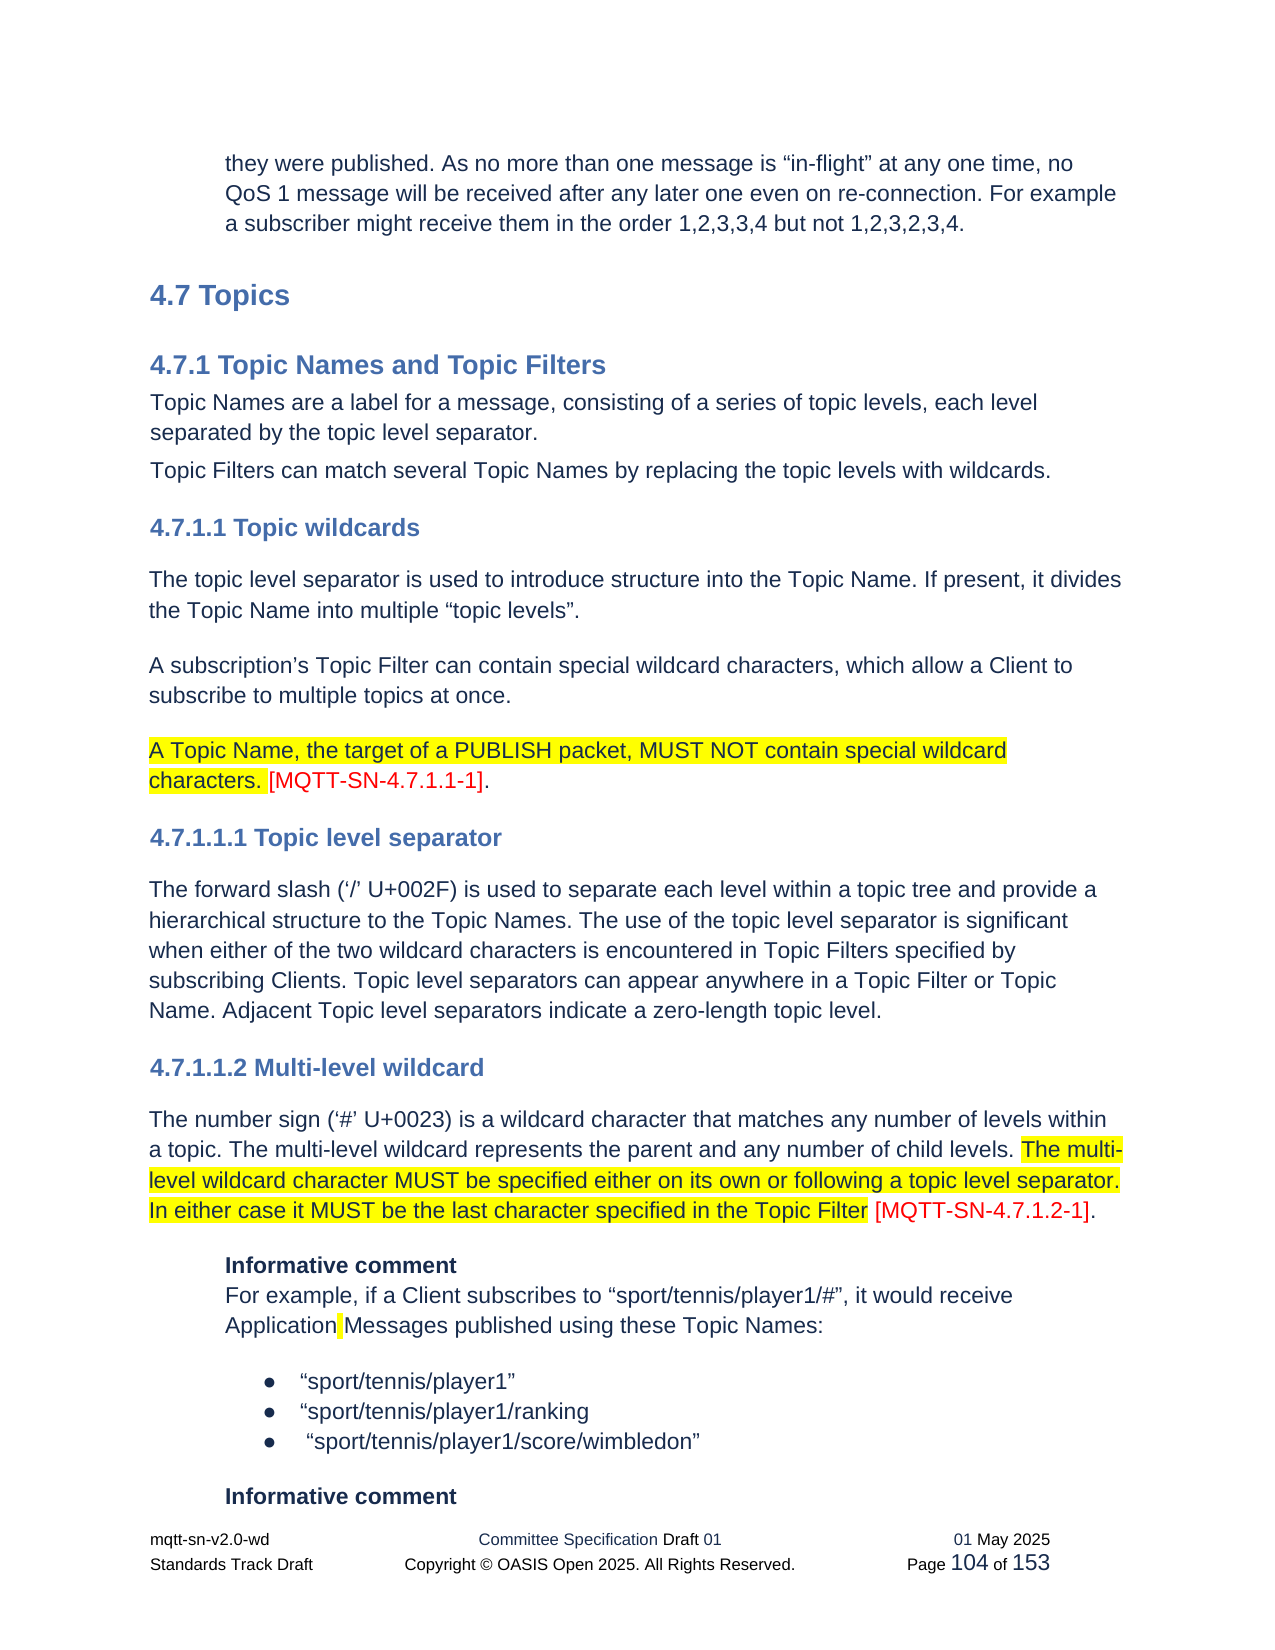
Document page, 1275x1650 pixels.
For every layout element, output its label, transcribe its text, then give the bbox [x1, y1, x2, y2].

subtitle 4.7.1.1.1 Topic level separator [150, 823, 1124, 851]
text The number sign (‘#’ U+0023) is a wildcard character that matches any number of levels within a topic. The multi-level wildcard represents the parent and any number of child levels. The multi-level wildcard character MUST be specified either on its own or following a topic level separator. In either case it MUST be the last character specified in the Topic Filter [MQTT-SN-4.7.1.2-1]. [148, 1106, 1124, 1223]
text The topic level separator is used to introduce structure into the Topic Name. If present, it divides the Topic Name into multiple “topic levels”. [148, 566, 1124, 623]
subtitle 4.7 Topics [150, 278, 1022, 312]
text A Topic Name, the target of a PUBLISH packet, MUST NOT contain special wildcard characters. [MQTT-SN-4.7.1.1-1]. [148, 737, 1124, 794]
list “sport/tennis/player1/score/wimbledon” [262, 1428, 1124, 1454]
list “sport/tennis/player1/ranking [262, 1398, 1124, 1424]
list “sport/tennis/player1” [262, 1368, 1124, 1394]
text Topic Names are a label for a message, consisting of a series of topic levels, each level separated by the topic level separator. [150, 389, 1124, 445]
text Informative comment [225, 1483, 1124, 1510]
subtitle 4.7.1.1.2 Multi-level wildcard [150, 1052, 1124, 1081]
text A subscription’s Topic Filter can contain special wildcard characters, which allow a Client to subscribe to multiple topics at once. [148, 652, 1124, 708]
subtitle 4.7.1 Topic Names and Topic Filters [150, 349, 1022, 380]
text For example, if a Client subscribes to “sport/tennis/player1/#”, it would receive Application Messages published using these Topic Names: [225, 1282, 1124, 1339]
text The forward slash (‘/’ U+002F) is used to separate each level within a topic tree and provide a hierarchical structure to the Topic Names. The use of the topic level separator is significant when either of the two wildcard characters is encountered in Topic Filters specified by subscribing Clients. Topic level separators can appear anywhere in a Topic Filter or Topic Name. Adjacent Topic level separators indicate a zero-length topic level. [148, 876, 1124, 1024]
text Topic Filters can match several Topic Names by replacing the topic levels with wildcards. [150, 457, 1124, 484]
text Informative comment [225, 1252, 1124, 1278]
subtitle 4.7.1.1 Topic wildcards [150, 513, 1124, 541]
text they were published. As no more than one message is “in-flight” at any one time, no QoS 1 message will be received after any later one even on re-connection. For example a subscriber might receive them in the order 1,2,3,3,4 but not 1,2,3,2,3,4. [225, 150, 1125, 237]
